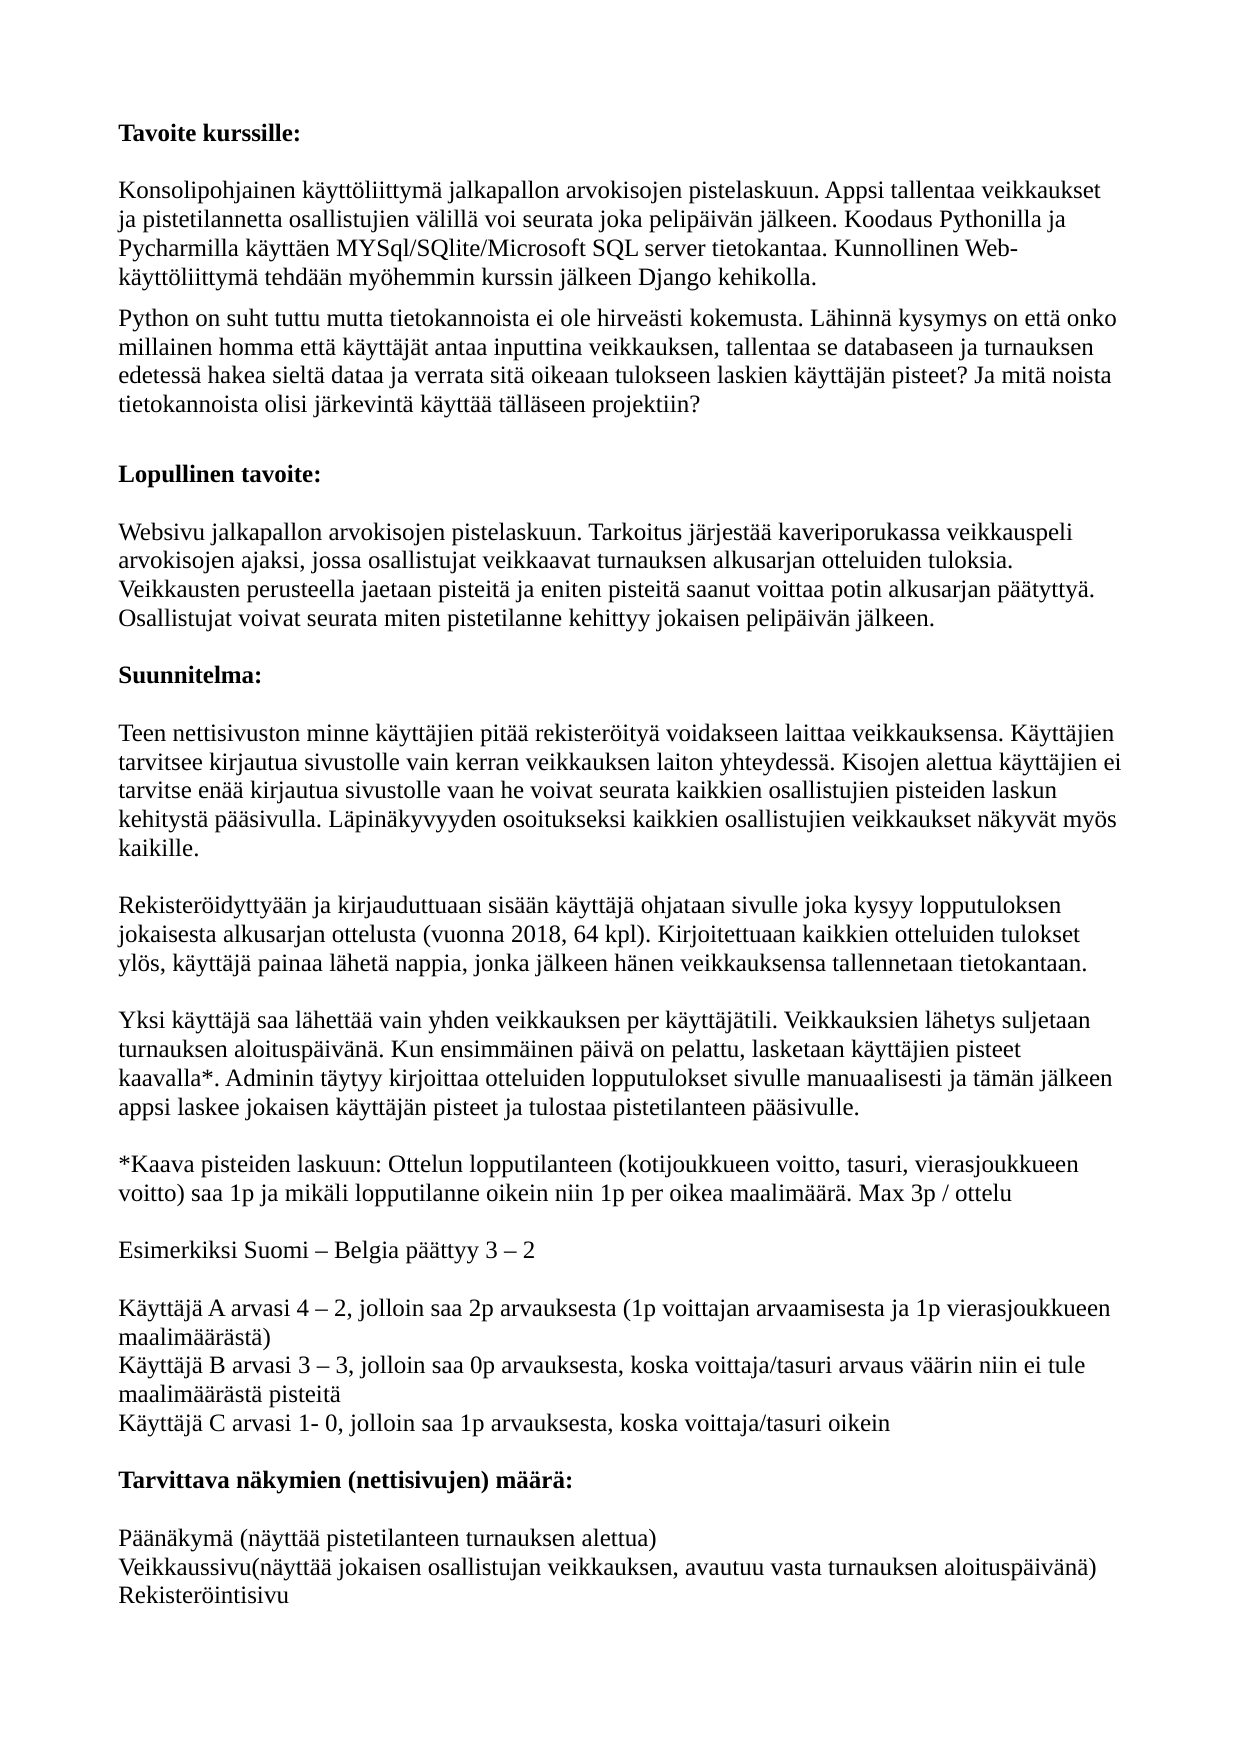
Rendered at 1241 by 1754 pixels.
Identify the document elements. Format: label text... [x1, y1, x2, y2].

text Rekisteröidyttyään ja kirjauduttuaan sisään käyttäjä ohjataan sivulle joka kysyy lopputuloksen jokaisesta alkusarjan ottelusta (vuonna 2018, 64 kpl). Kirjoitettuaan kaikkien otteluiden tulokset ylös, käyttäjä painaa lähetä nappia, jonka jälkeen hänen veikkauksensa tallennetaan tietokantaan. [118, 891, 1122, 977]
text Yksi käyttäjä saa lähettää vain yhden veikkauksen per käyttäjätili. Veikkauksien lähetys suljetaan turnauksen aloituspäivänä. Kun ensimmäinen päivä on pelattu, lasketaan käyttäjien pisteet kaavalla*. Adminin täytyy kirjoittaa otteluiden lopputulokset sivulle manuaalisesti ja tämän jälkeen appsi laskee jokaisen käyttäjän pisteet ja tulostaa pistetilanteen pääsivulle. [118, 1006, 1122, 1121]
text Tavoite kurssille: [118, 118, 1122, 147]
text Rekisteröintisivu [118, 1581, 1122, 1609]
text Veikkaussivu(näyttää jokaisen osallistujan veikkauksen, avautuu vasta turnauksen aloituspäivänä) [118, 1552, 1122, 1581]
text Esimerkiksi Suomi – Belgia päättyy 3 – 2 [118, 1236, 1122, 1264]
text Tarvittava näkymien (nettisivujen) määrä: [118, 1466, 1122, 1494]
text Konsolipohjainen käyttöliittymä jalkapallon arvokisojen pistelaskuun. Appsi tallentaa veikkaukset ja pistetilannetta osallistujien välillä voi seurata joka pelipäivän jälkeen. Koodaus Pythonilla ja Pycharmilla käyttäen MYSql/SQlite/Microsoft SQL server tietokantaa. Kunnollinen Web-käyttöliittymä tehdään myöhemmin kurssin jälkeen Django kehikolla. [118, 176, 1122, 291]
text Käyttäjä A arvasi 4 – 2, jolloin saa 2p arvauksesta (1p voittajan arvaamisesta ja 1p vierasjoukkueen maalimäärästä) [118, 1293, 1122, 1351]
text Lopullinen tavoite: [118, 459, 1122, 488]
text Websivu jalkapallon arvokisojen pistelaskuun. Tarkoitus järjestää kaveriporukassa veikkauspeli arvokisojen ajaksi, jossa osallistujat veikkaavat turnauksen alkusarjan otteluiden tuloksia. Veikkausten perusteella jaetaan pisteitä ja eniten pisteitä saanut voittaa potin alkusarjan päätyttyä. Osallistujat voivat seurata miten pistetilanne kehittyy jokaisen pelipäivän jälkeen. [118, 517, 1122, 632]
text Python on suht tuttu mutta tietokannoista ei ole hirveästi kokemusta. Lähinnä kysymys on että onko millainen homma että käyttäjät antaa inputtina veikkauksen, tallentaa se databaseen ja turnauksen edetessä hakea sieltä dataa ja verrata sitä oikeaan tulokseen laskien käyttäjän pisteet? Ja mitä noista tietokannoista olisi järkevintä käyttää tälläseen projektiin? [118, 303, 1122, 418]
text Käyttäjä C arvasi 1- 0, jolloin saa 1p arvauksesta, koska voittaja/tasuri oikein [118, 1408, 1122, 1437]
text Suunnitelma: [118, 661, 1122, 689]
text Käyttäjä B arvasi 3 – 3, jolloin saa 0p arvauksesta, koska voittaja/tasuri arvaus väärin niin ei tule maalimäärästä pisteitä [118, 1351, 1122, 1408]
text Päänäkymä (näyttää pistetilanteen turnauksen alettua) [118, 1523, 1122, 1552]
text Teen nettisivuston minne käyttäjien pitää rekisteröityä voidakseen laittaa veikkauksensa. Käyttäjien tarvitsee kirjautua sivustolle vain kerran veikkauksen laiton yhteydessä. Kisojen alettua käyttäjien ei tarvitse enää kirjautua sivustolle vaan he voivat seurata kaikkien osallistujien pisteiden laskun kehitystä pääsivulla. Läpinäkyvyyden osoitukseksi kaikkien osallistujien veikkaukset näkyvät myös kaikille. [118, 718, 1122, 862]
text *Kaava pisteiden laskuun: Ottelun lopputilanteen (kotijoukkueen voitto, tasuri, vierasjoukkueen voitto) saa 1p ja mikäli lopputilanne oikein niin 1p per oikea maalimäärä. Max 3p / ottelu [118, 1149, 1122, 1207]
